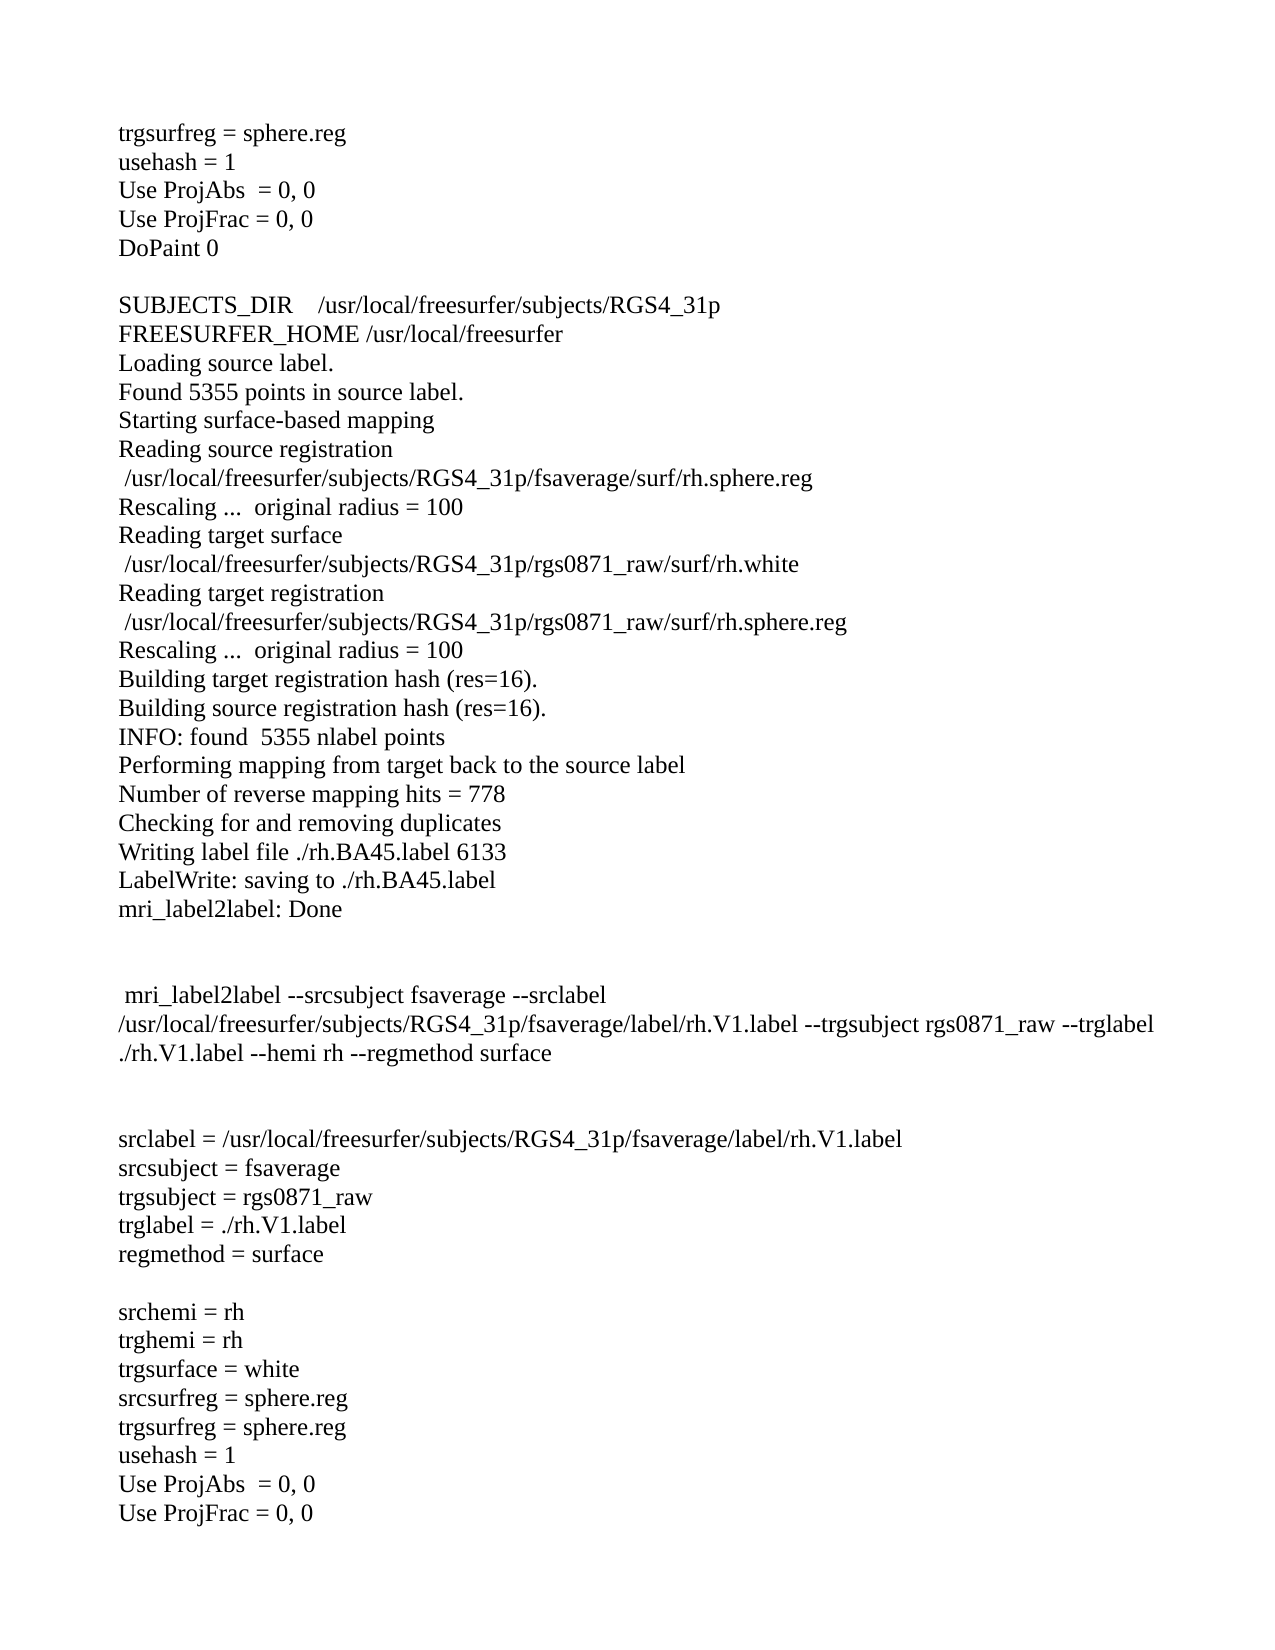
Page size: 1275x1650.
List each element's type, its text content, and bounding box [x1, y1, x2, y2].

text mri_label2label: Done [118, 894, 1157, 923]
text /usr/local/freesurfer/subjects/RGS4_31p/rgs0871_raw/surf/rh.sphere.reg [118, 607, 1157, 636]
text srchemi = rh [118, 1297, 1157, 1326]
text Reading source registration [118, 434, 1157, 463]
text Reading target surface [118, 521, 1157, 549]
text trghemi = rh [118, 1326, 1157, 1354]
text Loading source label. [118, 348, 1157, 377]
text Use ProjAbs = 0, 0 [118, 1469, 1157, 1498]
text Writing label file ./rh.BA45.label 6133 [118, 837, 1157, 866]
text mri_label2label --srcsubject fsaverage --srclabel /usr/local/freesurfer/subjects/RGS4_31p/fsaverage/label/rh.V1.label --trgsubject rgs0871_raw --trglabel ./rh.V1.label --hemi rh --regmethod surface [118, 981, 1157, 1067]
text srcsurfreg = sphere.reg [118, 1383, 1157, 1412]
text Reading target registration [118, 578, 1157, 607]
text Starting surface-based mapping [118, 406, 1157, 434]
text DoPaint 0 [118, 233, 1157, 262]
text FREESURFER_HOME /usr/local/freesurfer [118, 319, 1157, 348]
text Found 5355 points in source label. [118, 377, 1157, 406]
text Rescaling ... original radius = 100 [118, 636, 1157, 664]
text LabelWrite: saving to ./rh.BA45.label [118, 866, 1157, 894]
text Number of reverse mapping hits = 778 [118, 779, 1157, 808]
text SUBJECTS_DIR /usr/local/freesurfer/subjects/RGS4_31p [118, 291, 1157, 319]
text regmethod = surface [118, 1239, 1157, 1268]
text Building target registration hash (res=16). [118, 664, 1157, 693]
text Use ProjFrac = 0, 0 [118, 204, 1157, 233]
text usehash = 1 [118, 147, 1157, 176]
text INFO: found 5355 nlabel points [118, 722, 1157, 751]
text Checking for and removing duplicates [118, 808, 1157, 837]
text Use ProjFrac = 0, 0 [118, 1498, 1157, 1527]
text Rescaling ... original radius = 100 [118, 492, 1157, 521]
text trgsubject = rgs0871_raw [118, 1182, 1157, 1211]
text trgsurface = white [118, 1354, 1157, 1383]
text srclabel = /usr/local/freesurfer/subjects/RGS4_31p/fsaverage/label/rh.V1.label [118, 1124, 1157, 1153]
text srcsubject = fsaverage [118, 1153, 1157, 1182]
text trglabel = ./rh.V1.label [118, 1211, 1157, 1239]
text trgsurfreg = sphere.reg [118, 1412, 1157, 1441]
text trgsurfreg = sphere.reg [118, 118, 1157, 147]
text usehash = 1 [118, 1441, 1157, 1469]
text Building source registration hash (res=16). [118, 693, 1157, 722]
text /usr/local/freesurfer/subjects/RGS4_31p/fsaverage/surf/rh.sphere.reg [118, 463, 1157, 492]
text Use ProjAbs = 0, 0 [118, 176, 1157, 204]
text Performing mapping from target back to the source label [118, 751, 1157, 779]
text /usr/local/freesurfer/subjects/RGS4_31p/rgs0871_raw/surf/rh.white [118, 549, 1157, 578]
